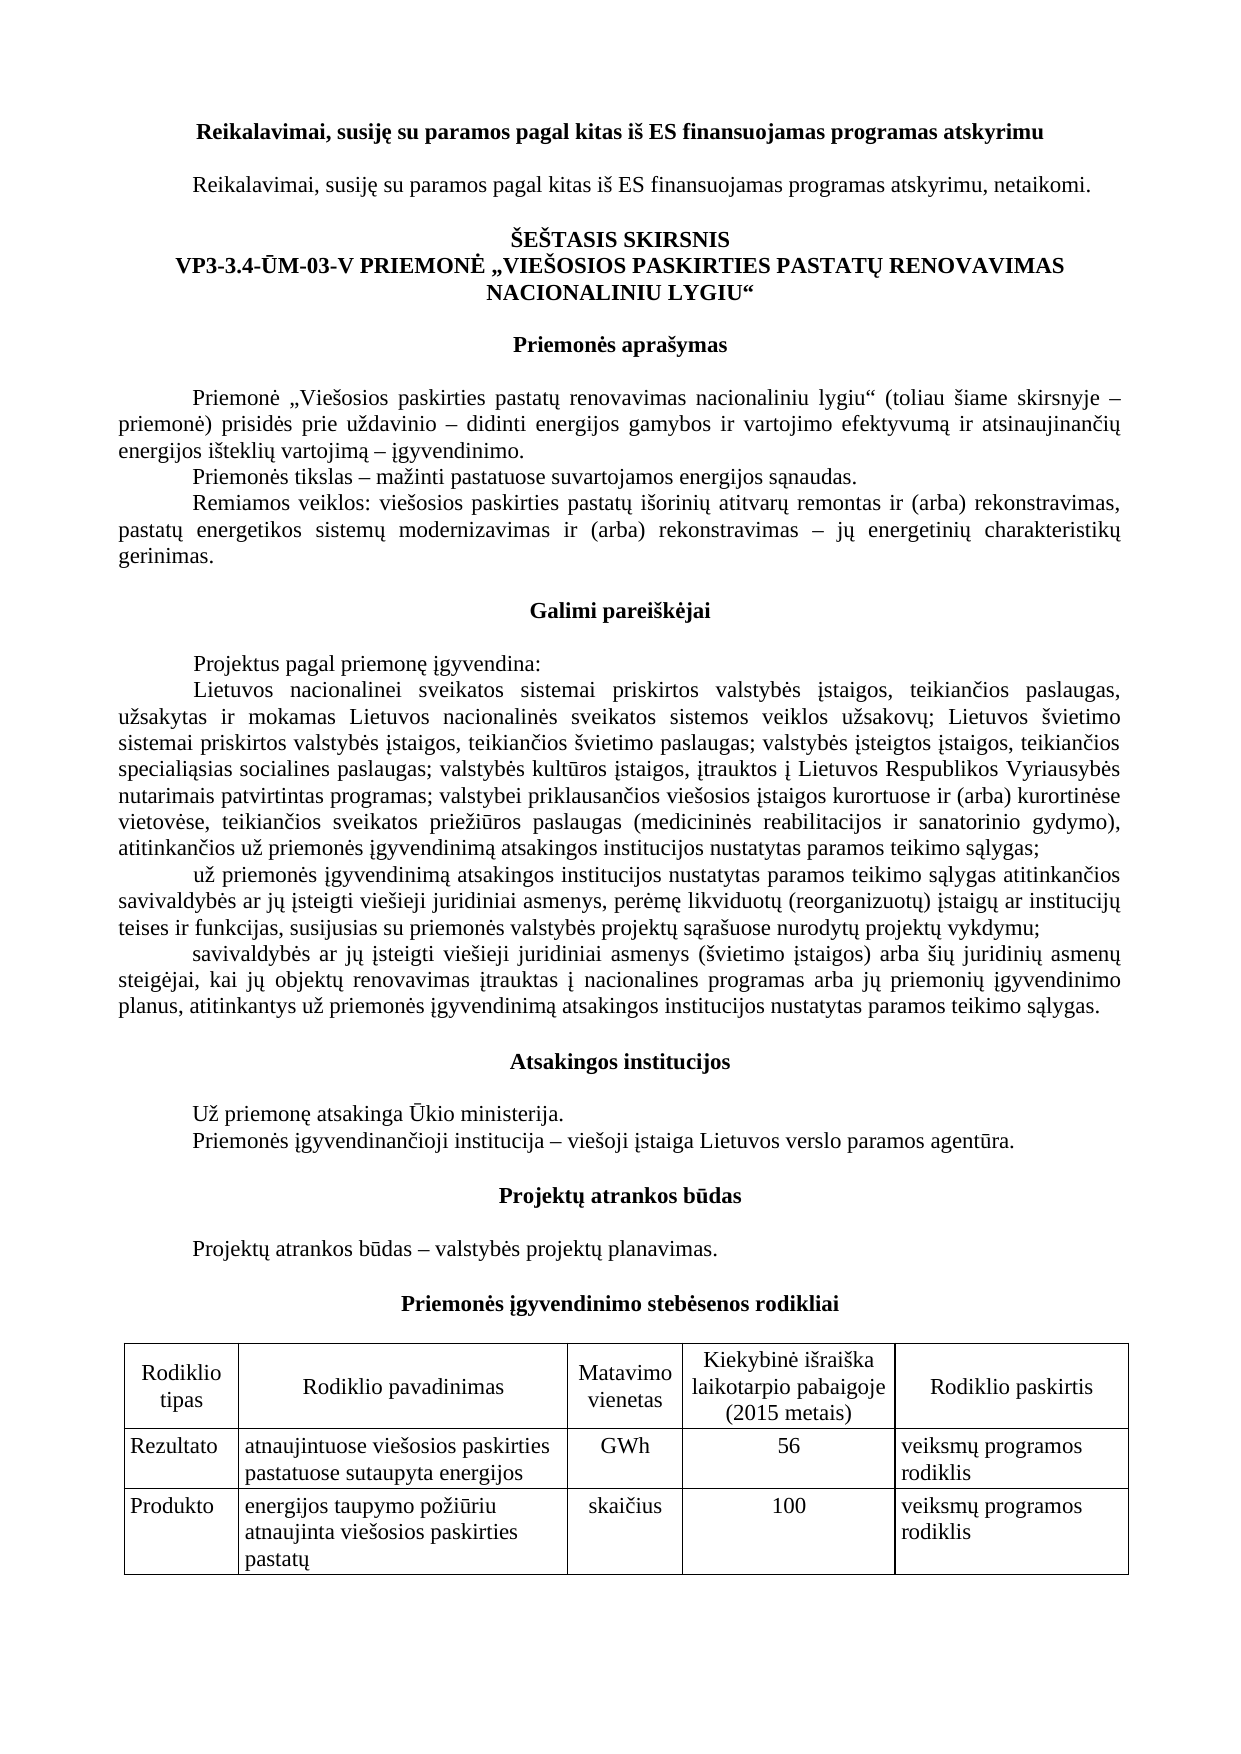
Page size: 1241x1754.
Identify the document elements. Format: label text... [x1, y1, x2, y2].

table_cell Produkto [125, 1489, 238, 1574]
text Reikalavimai, susiję su paramos pagal kitas iš ES finansuojamas programas atskyrimu, netaikomi. [118, 171, 1122, 197]
text Projektus pagal priemonę įgyvendina: [118, 650, 1122, 676]
text už priemonės įgyvendinimą atsakingos institucijos nustatytas paramos teikimo sąlygas atitinkančios savivaldybės ar jų įsteigti viešieji juridiniai asmenys, perėmę likviduotų (reorganizuotų) įstaigų ar institucijų teises ir funkcijas, susijusias su priemonės valstybės projektų sąrašuose nurodytų projektų vykdymu; [118, 861, 1122, 940]
text Galimi pareiškėjai [118, 597, 1122, 624]
table_header Matavimo vienetas [568, 1344, 682, 1428]
table_cell 56 [683, 1429, 894, 1488]
table_cell veiksmų programos rodiklis [896, 1489, 1128, 1574]
text VP3-3.4-ŪM-03-V PRIEMONĖ „VIEŠOSIOS PASKIRTIES PASTATŲ RENOVAVIMAS NACIONALINIU LYGIU“ [118, 252, 1122, 305]
text Priemonės aprašymas [118, 331, 1122, 358]
text Priemonės įgyvendinančioji institucija – viešoji įstaiga Lietuvos verslo paramos agentūra. [118, 1127, 1122, 1153]
table_cell GWh [568, 1429, 682, 1488]
text Lietuvos nacionalinei sveikatos sistemai priskirtos valstybės įstaigos, teikiančios paslaugas, užsakytas ir mokamas Lietuvos nacionalinės sveikatos sistemos veiklos užsakovų; Lietuvos švietimo sistemai priskirtos valstybės įstaigos, teikiančios švietimo paslaugas; valstybės įsteigtos įstaigos, teikiančios specialiąsias socialines paslaugas; valstybės kultūros įstaigos, įtrauktos į Lietuvos Respublikos Vyriausybės nutarimais patvirtintas programas; valstybei priklausančios viešosios įstaigos kurortuose ir (arba) kurortinėse vietovėse, teikiančios sveikatos priežiūros paslaugas (medicininės reabilitacijos ir sanatorinio gydymo), atitinkančios už priemonės įgyvendinimą atsakingos institucijos nustatytas paramos teikimo sąlygas; [118, 676, 1122, 861]
table_cell skaičius [568, 1489, 682, 1574]
text Už priemonę atsakinga Ūkio ministerija. [118, 1100, 1122, 1127]
text Priemonė „Viešosios paskirties pastatų renovavimas nacionaliniu lygiu“ (toliau šiame skirsnyje – priemonė) prisidės prie uždavinio – didinti energijos gamybos ir vartojimo efektyvumą ir atsinaujinančių energijos išteklių vartojimą – įgyvendinimo. [118, 384, 1122, 463]
table_cell energijos taupymo požiūriu atnaujinta viešosios paskirties pastatų [239, 1489, 567, 1574]
text Priemonės įgyvendinimo stebėsenos rodikliai [118, 1290, 1122, 1316]
text Projektų atrankos būdas – valstybės projektų planavimas. [118, 1234, 1122, 1261]
table_cell atnaujintuose viešosios paskirties pastatuose sutaupyta energijos [239, 1429, 567, 1488]
text Reikalavimai, susiję su paramos pagal kitas iš ES finansuojamas programas atskyrimu [118, 118, 1122, 144]
table_header Rodiklio tipas [125, 1344, 238, 1428]
table_cell Rezultato [125, 1429, 238, 1488]
text Remiamos veiklos: viešosios paskirties pastatų išorinių atitvarų remontas ir (arba) rekonstravimas, pastatų energetikos sistemų modernizavimas ir (arba) rekonstravimas – jų energetinių charakteristikų gerinimas. [118, 489, 1122, 568]
text Projektų atrankos būdas [118, 1182, 1122, 1208]
table_header Kiekybinė išraiška laikotarpio pabaigoje (2015 metais) [683, 1344, 894, 1428]
table_cell veiksmų programos rodiklis [896, 1429, 1128, 1488]
table_cell 100 [683, 1489, 894, 1574]
text Atsakingos institucijos [118, 1048, 1122, 1074]
text Priemonės tikslas – mažinti pastatuose suvartojamos energijos sąnaudas. [118, 463, 1122, 489]
text ŠEŠTASIS SKIRSNIS [118, 226, 1122, 252]
table_header Rodiklio paskirtis [896, 1344, 1128, 1428]
table_header Rodiklio pavadinimas [239, 1344, 567, 1428]
text savivaldybės ar jų įsteigti viešieji juridiniai asmenys (švietimo įstaigos) arba šių juridinių asmenų steigėjai, kai jų objektų renovavimas įtrauktas į nacionalines programas arba jų priemonių įgyvendinimo planus, atitinkantys už priemonės įgyvendinimą atsakingos institucijos nustatytas paramos teikimo sąlygas. [118, 940, 1122, 1019]
